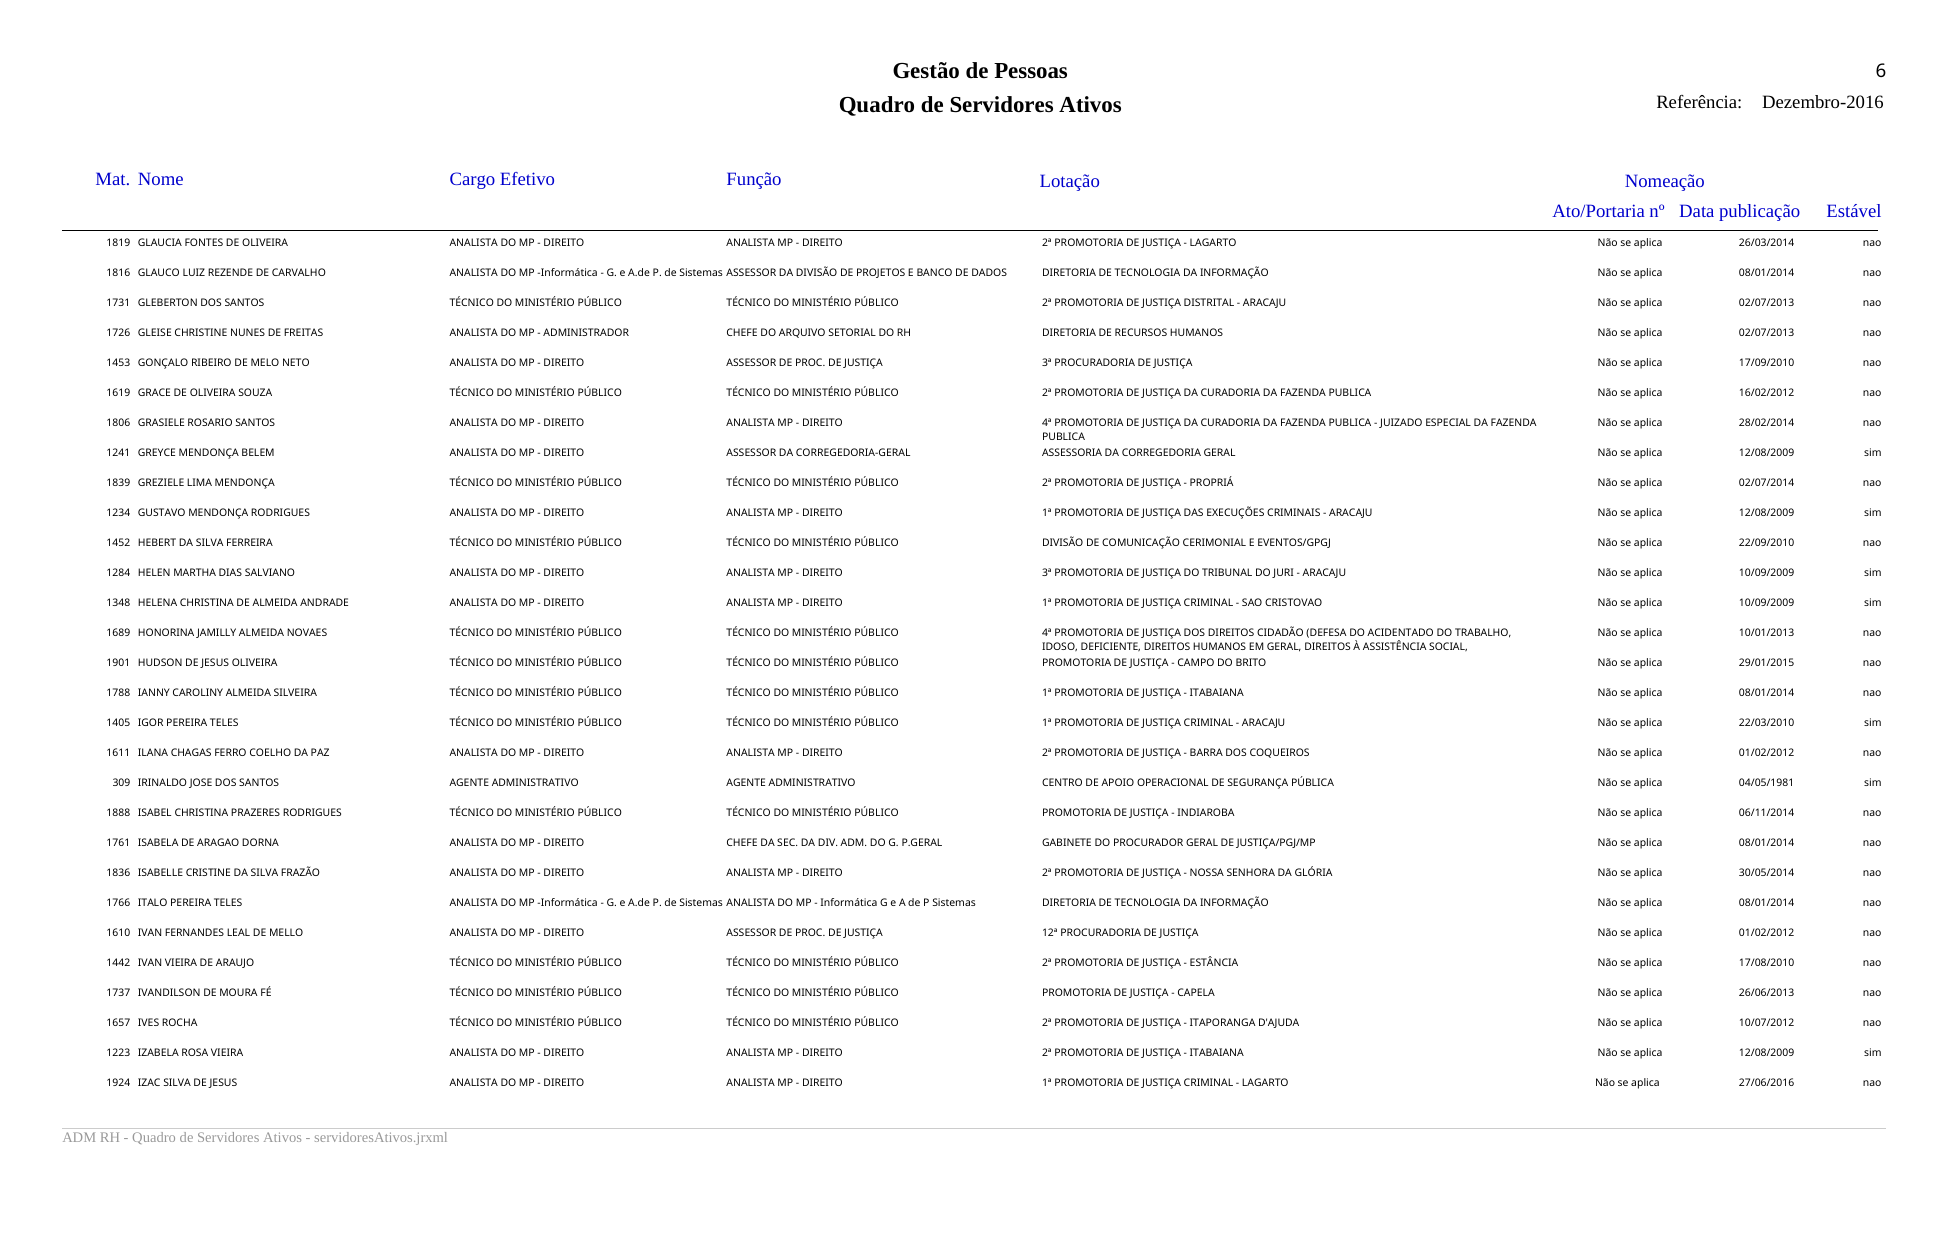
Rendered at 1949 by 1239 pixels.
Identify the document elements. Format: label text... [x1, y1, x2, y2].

table_cell 2ª PROMOTORIA DE JUSTIÇA - ESTÂNCIA [1042, 955, 1538, 985]
table_cell 17/08/2010 [1662, 955, 1794, 985]
table_cell [130, 595, 138, 625]
table_cell Ato/Portaria nº [1529, 200, 1664, 229]
table_cell [443, 595, 449, 625]
table_cell [130, 775, 138, 805]
table_cell [1881, 565, 1948, 595]
table_cell IRINALDO JOSE DOS SANTOS [138, 775, 443, 805]
table_cell [443, 745, 449, 775]
table_cell 29/01/2015 [1662, 655, 1794, 685]
table_cell Referência: [1656, 91, 1754, 124]
table_cell [1030, 925, 1042, 955]
table_cell Não se aplica [1547, 235, 1662, 265]
table_cell [1794, 505, 1803, 535]
table_cell TÉCNICO DO MINISTÉRIO PÚBLICO [449, 955, 723, 985]
table_cell 6 [1731, 57, 1886, 84]
table_cell Lotação [1039, 170, 1196, 199]
table_cell [1538, 715, 1547, 745]
table_cell 1610 [68, 925, 130, 955]
table_cell TÉCNICO DO MINISTÉRIO PÚBLICO [449, 985, 723, 1015]
table_cell [0, 125, 1948, 168]
table_cell [130, 295, 138, 325]
table_cell 2ª PROMOTORIA DE JUSTIÇA DA CURADORIA DA FAZENDA PUBLICA [1042, 385, 1538, 415]
table_cell 02/07/2013 [1662, 295, 1794, 325]
table_cell nao [1803, 805, 1881, 835]
table_cell [1881, 625, 1948, 655]
table_cell TÉCNICO DO MINISTÉRIO PÚBLICO [726, 955, 1030, 985]
table_cell Não se aplica [1547, 655, 1662, 685]
table_cell [1538, 955, 1547, 985]
table_cell [443, 475, 449, 505]
table_cell [0, 715, 68, 745]
table_cell Não se aplica [1547, 415, 1662, 445]
table_cell ASSESSOR DE PROC. DE JUSTIÇA [726, 355, 1030, 385]
table_cell ANALISTA MP - DIREITO [726, 865, 1030, 895]
table_cell GRASIELE ROSARIO SANTOS [138, 415, 443, 445]
table_cell [1794, 835, 1803, 865]
table_cell [1538, 1045, 1547, 1075]
table_cell [1030, 505, 1042, 535]
table_cell [443, 865, 449, 895]
table_cell [1030, 385, 1042, 415]
table_cell nao [1803, 265, 1881, 295]
table_cell TÉCNICO DO MINISTÉRIO PÚBLICO [726, 385, 1030, 415]
table_cell [1030, 1015, 1042, 1045]
table_cell [1030, 625, 1042, 655]
table_cell ASSESSOR DA CORREGEDORIA-GERAL [726, 445, 1030, 475]
table_cell [1030, 835, 1042, 865]
table_cell ILANA CHAGAS FERRO COELHO DA PAZ [138, 745, 443, 775]
table_cell [1794, 385, 1803, 415]
table_cell sim [1803, 505, 1881, 535]
table_cell [0, 475, 68, 505]
table_cell Estável [1803, 200, 1881, 229]
table_cell [1794, 1045, 1803, 1075]
table_cell ANALISTA DO MP - DIREITO [449, 595, 723, 625]
table_cell [1538, 235, 1547, 265]
table_cell [1538, 745, 1547, 775]
table_cell Não se aplica [1547, 565, 1662, 595]
table_cell [443, 1075, 449, 1105]
table_cell sim [1803, 775, 1881, 805]
table_cell 17/09/2010 [1662, 355, 1794, 385]
table_cell [1794, 595, 1803, 625]
table_cell 2ª PROMOTORIA DE JUSTIÇA - PROPRIÁ [1042, 475, 1538, 505]
table_cell [130, 415, 138, 445]
table_cell sim [1803, 445, 1881, 475]
table_cell [1030, 415, 1042, 445]
table_cell 1816 [68, 265, 130, 295]
table_cell [443, 655, 449, 685]
table_cell Não se aplica [1547, 1075, 1662, 1105]
table_cell TÉCNICO DO MINISTÉRIO PÚBLICO [726, 655, 1030, 685]
table_cell [1794, 655, 1803, 685]
table_cell [1030, 1045, 1042, 1075]
table_cell [1030, 895, 1042, 925]
table_cell [443, 715, 449, 745]
table_cell [1030, 355, 1042, 385]
table_cell [0, 170, 68, 198]
table_cell Não se aplica [1547, 475, 1662, 505]
table_cell [130, 835, 138, 865]
table_cell nao [1803, 235, 1881, 265]
table_cell TÉCNICO DO MINISTÉRIO PÚBLICO [449, 475, 723, 505]
table_cell 10/09/2009 [1662, 565, 1794, 595]
table_cell [1030, 295, 1042, 325]
table_cell [1794, 715, 1803, 745]
table_cell [130, 535, 138, 565]
table_cell [1881, 955, 1948, 985]
table_cell ANALISTA MP - DIREITO [726, 505, 1030, 535]
table_cell 27/06/2016 [1662, 1075, 1794, 1105]
table_cell TÉCNICO DO MINISTÉRIO PÚBLICO [449, 295, 723, 325]
table_cell [130, 385, 138, 415]
table_cell 1737 [68, 985, 130, 1015]
table_cell [803, 170, 1039, 198]
table_cell ANALISTA DO MP -Informática - G. e A.de P. de Sistemas [449, 265, 723, 295]
table_cell Não se aplica [1547, 685, 1662, 715]
table_cell 22/09/2010 [1662, 535, 1794, 565]
table_cell [130, 265, 138, 295]
table_cell ANALISTA DO MP - Informática G e A de P Sistemas [726, 895, 1030, 925]
table_cell [1538, 475, 1547, 505]
table_cell Não se aplica [1547, 355, 1662, 385]
table_cell [1794, 295, 1803, 325]
table_cell TÉCNICO DO MINISTÉRIO PÚBLICO [449, 625, 723, 655]
table_cell [1881, 415, 1948, 445]
table_cell ISABELLE CRISTINE DA SILVA FRAZÃO [138, 865, 443, 895]
table_cell [443, 565, 449, 595]
table_cell [1538, 805, 1547, 835]
table_cell ANALISTA DO MP - DIREITO [449, 835, 723, 865]
table_cell 2ª PROMOTORIA DE JUSTIÇA DISTRITAL - ARACAJU [1042, 295, 1538, 325]
table_cell [1881, 595, 1948, 625]
table_cell Não se aplica [1547, 505, 1662, 535]
table_cell Gestão de Pessoas [437, 57, 1523, 85]
table_cell [1030, 655, 1042, 685]
table_cell 1405 [68, 715, 130, 745]
table_cell 1452 [68, 535, 130, 565]
table_cell [1030, 1075, 1042, 1105]
table_cell 12ª PROCURADORIA DE JUSTIÇA [1042, 925, 1538, 955]
table_cell sim [1803, 595, 1881, 625]
table_cell [1881, 265, 1948, 295]
table_cell [443, 235, 449, 265]
table_cell [1030, 775, 1042, 805]
table_cell Não se aplica [1547, 445, 1662, 475]
table_cell [130, 1075, 138, 1105]
table_cell [0, 1075, 68, 1105]
table_cell [1794, 925, 1803, 955]
table_cell [0, 745, 68, 775]
table_cell [443, 835, 449, 865]
table_cell 1901 [68, 655, 130, 685]
table_cell ISABEL CHRISTINA PRAZERES RODRIGUES [138, 805, 443, 835]
table_cell 1726 [68, 325, 130, 355]
table_cell [1538, 775, 1547, 805]
table_cell IZAC SILVA DE JESUS [138, 1075, 443, 1105]
table_cell [0, 200, 1529, 229]
table_cell nao [1803, 325, 1881, 355]
table_cell [0, 985, 68, 1015]
table_cell sim [1803, 1045, 1881, 1075]
table_cell [1030, 595, 1042, 625]
table_cell 2ª PROMOTORIA DE JUSTIÇA - NOSSA SENHORA DA GLÓRIA [1042, 865, 1538, 895]
table_cell 1839 [68, 475, 130, 505]
table_header Nome [138, 168, 203, 198]
table_cell [130, 170, 138, 198]
table_cell [1538, 265, 1547, 295]
table_cell [0, 775, 68, 805]
table_cell 1657 [68, 1015, 130, 1045]
table_cell 3ª PROCURADORIA DE JUSTIÇA [1042, 355, 1538, 385]
table_cell [1196, 170, 1529, 198]
table_cell [1030, 745, 1042, 775]
table_cell Não se aplica [1547, 1015, 1662, 1045]
table_cell nao [1803, 385, 1881, 415]
table_cell [0, 265, 68, 295]
table_cell IGOR PEREIRA TELES [138, 715, 443, 745]
table_cell HONORINA JAMILLY ALMEIDA NOVAES [138, 625, 443, 655]
table_cell 02/07/2014 [1662, 475, 1794, 505]
table_cell 1888 [68, 805, 130, 835]
table_cell Não se aplica [1547, 925, 1662, 955]
table_cell IVAN VIEIRA DE ARAUJO [138, 955, 443, 985]
table_cell TÉCNICO DO MINISTÉRIO PÚBLICO [449, 1015, 723, 1045]
table_cell nao [1803, 895, 1881, 925]
table_cell [443, 325, 449, 355]
table_cell [1794, 685, 1803, 715]
table_cell [1538, 1075, 1547, 1105]
table_cell 309 [68, 775, 130, 805]
table_cell [1794, 445, 1803, 475]
table_cell nao [1803, 355, 1881, 385]
table_cell [1794, 865, 1803, 895]
table_cell [1538, 295, 1547, 325]
table_cell nao [1803, 925, 1881, 955]
table_cell Não se aplica [1547, 715, 1662, 745]
table_cell [443, 685, 449, 715]
table_cell [1538, 925, 1547, 955]
table_cell [443, 505, 449, 535]
table_cell [1881, 685, 1948, 715]
table_cell PROMOTORIA DE JUSTIÇA - INDIAROBA [1042, 805, 1538, 835]
table_cell 06/11/2014 [1662, 805, 1794, 835]
table_cell 1819 [68, 235, 130, 265]
table_cell nao [1803, 985, 1881, 1015]
table_cell 1731 [68, 295, 130, 325]
table_cell [0, 535, 68, 565]
table_cell [1800, 170, 1948, 198]
table_cell 02/07/2013 [1662, 325, 1794, 355]
table_cell [1794, 955, 1803, 985]
table_cell TÉCNICO DO MINISTÉRIO PÚBLICO [726, 625, 1030, 655]
table_cell [1523, 91, 1656, 124]
table_cell [130, 235, 138, 265]
table_cell [0, 655, 68, 685]
table_cell ANALISTA MP - DIREITO [726, 595, 1030, 625]
table_cell 1619 [68, 385, 130, 415]
table_cell [1881, 505, 1948, 535]
table_cell [1538, 505, 1547, 535]
table_cell HELEN MARTHA DIAS SALVIANO [138, 565, 443, 595]
table_cell 1442 [68, 955, 130, 985]
table_cell ASSESSORIA DA CORREGEDORIA GERAL [1042, 445, 1538, 475]
table_cell nao [1803, 295, 1881, 325]
table_cell [130, 805, 138, 835]
table_cell [1794, 415, 1803, 445]
table_cell 1241 [68, 445, 130, 475]
table_cell [1794, 325, 1803, 355]
table_cell [130, 985, 138, 1015]
table_cell [1030, 955, 1042, 985]
table_cell [443, 535, 449, 565]
table_cell [1881, 1045, 1948, 1075]
table_cell [443, 895, 449, 925]
table_cell Não se aplica [1547, 955, 1662, 985]
table_cell 10/09/2009 [1662, 595, 1794, 625]
table_cell [0, 295, 68, 325]
table_cell [443, 775, 449, 805]
table_cell [130, 715, 138, 745]
table_cell [1881, 655, 1948, 685]
table_cell 1788 [68, 685, 130, 715]
table_cell GUSTAVO MENDONÇA RODRIGUES [138, 505, 443, 535]
table_cell 08/01/2014 [1662, 895, 1794, 925]
table_cell [0, 565, 68, 595]
table_cell [0, 895, 68, 925]
table_cell ANALISTA DO MP - DIREITO [449, 925, 723, 955]
table_cell [130, 505, 138, 535]
table_cell Não se aplica [1547, 625, 1662, 655]
table_cell [1881, 895, 1948, 925]
table_cell [1881, 355, 1948, 385]
table_cell [1881, 475, 1948, 505]
table_cell 12/08/2009 [1662, 445, 1794, 475]
table_cell 01/02/2012 [1662, 745, 1794, 775]
table_cell [1538, 835, 1547, 865]
table_cell IZABELA ROSA VIEIRA [138, 1045, 443, 1075]
table_cell Não se aplica [1547, 775, 1662, 805]
table_cell [443, 625, 449, 655]
table_cell [1881, 745, 1948, 775]
table_cell ANALISTA DO MP - DIREITO [449, 865, 723, 895]
table_cell GREZIELE LIMA MENDONÇA [138, 475, 443, 505]
table_cell ANALISTA MP - DIREITO [726, 1075, 1030, 1105]
table_cell Não se aplica [1547, 895, 1662, 925]
table_cell [1538, 595, 1547, 625]
table_cell GABINETE DO PROCURADOR GERAL DE JUSTIÇA/PGJ/MP [1042, 835, 1538, 865]
table_cell 2ª PROMOTORIA DE JUSTIÇA - ITABAIANA [1042, 1045, 1538, 1075]
table_cell [0, 805, 68, 835]
table_cell CHEFE DO ARQUIVO SETORIAL DO RH [726, 325, 1030, 355]
table_cell TÉCNICO DO MINISTÉRIO PÚBLICO [449, 385, 723, 415]
table_cell [0, 1105, 1948, 1128]
table_cell [0, 85, 1948, 91]
table_cell 22/03/2010 [1662, 715, 1794, 745]
table_cell 26/06/2013 [1662, 985, 1794, 1015]
table_cell 1ª PROMOTORIA DE JUSTIÇA DAS EXECUÇÕES CRIMINAIS - ARACAJU [1042, 505, 1538, 535]
table_cell Não se aplica [1547, 865, 1662, 895]
table_cell IVAN FERNANDES LEAL DE MELLO [138, 925, 443, 955]
table_cell [130, 1015, 138, 1045]
table_cell 10/07/2012 [1662, 1015, 1794, 1045]
table_cell CHEFE DA SEC. DA DIV. ADM. DO G. P.GERAL [726, 835, 1030, 865]
table_cell ANALISTA DO MP - DIREITO [449, 565, 723, 595]
table_cell [0, 835, 68, 865]
table_cell nao [1803, 655, 1881, 685]
table_cell HUDSON DE JESUS OLIVEIRA [138, 655, 443, 685]
table_cell GLEBERTON DOS SANTOS [138, 295, 443, 325]
table_cell [443, 295, 449, 325]
table_cell ISABELA DE ARAGAO DORNA [138, 835, 443, 865]
table_cell DIRETORIA DE TECNOLOGIA DA INFORMAÇÃO [1042, 895, 1538, 925]
table_cell [130, 925, 138, 955]
table_cell [1794, 805, 1803, 835]
table_cell Não se aplica [1547, 835, 1662, 865]
table_cell TÉCNICO DO MINISTÉRIO PÚBLICO [726, 475, 1030, 505]
table_cell [130, 475, 138, 505]
table_cell ANALISTA DO MP - DIREITO [449, 415, 723, 445]
table_cell [0, 595, 68, 625]
table_cell 2ª PROMOTORIA DE JUSTIÇA - ITAPORANGA D'AJUDA [1042, 1015, 1538, 1045]
table_cell [1030, 805, 1042, 835]
table_cell [1881, 1015, 1948, 1045]
table_cell [1794, 895, 1803, 925]
table_cell TÉCNICO DO MINISTÉRIO PÚBLICO [449, 805, 723, 835]
table_cell 12/08/2009 [1662, 505, 1794, 535]
table_cell [1538, 445, 1547, 475]
table_cell [1030, 565, 1042, 595]
table_cell GLAUCIA FONTES DE OLIVEIRA [138, 235, 443, 265]
table_cell [1881, 535, 1948, 565]
table_cell [1881, 985, 1948, 1015]
table_cell [0, 505, 68, 535]
table_cell [1538, 655, 1547, 685]
table_cell Não se aplica [1547, 295, 1662, 325]
table_cell [1886, 57, 1948, 84]
table_cell [1538, 685, 1547, 715]
table_cell TÉCNICO DO MINISTÉRIO PÚBLICO [726, 805, 1030, 835]
table_cell GRACE DE OLIVEIRA SOUZA [138, 385, 443, 415]
table_cell TÉCNICO DO MINISTÉRIO PÚBLICO [449, 535, 723, 565]
table_cell ANALISTA MP - DIREITO [726, 745, 1030, 775]
table_cell [1886, 1128, 1948, 1152]
table_cell [130, 895, 138, 925]
table_cell [130, 325, 138, 355]
table_cell 1453 [68, 355, 130, 385]
table_cell Dezembro-2016 [1756, 91, 1884, 124]
table_cell 12/08/2009 [1662, 1045, 1794, 1075]
table_cell 4ª PROMOTORIA DE JUSTIÇA DA CURADORIA DA FAZENDA PUBLICA - JUIZADO ESPECIAL DA FAZENDA PUBLICA [1042, 415, 1538, 445]
table_cell IVES ROCHA [138, 1015, 443, 1045]
table_cell ANALISTA MP - DIREITO [726, 1045, 1030, 1075]
table_cell [0, 91, 437, 124]
table_cell 1766 [68, 895, 130, 925]
table_cell Não se aplica [1547, 265, 1662, 295]
table_header Função [726, 168, 803, 198]
table_cell ANALISTA MP - DIREITO [726, 565, 1030, 595]
table_cell [1881, 1075, 1948, 1105]
table_cell [1030, 265, 1042, 295]
table_cell [1794, 565, 1803, 595]
table_cell 1223 [68, 1045, 130, 1075]
table_cell [1030, 715, 1042, 745]
table_cell DIRETORIA DE TECNOLOGIA DA INFORMAÇÃO [1042, 265, 1538, 295]
table_cell [0, 1015, 68, 1045]
table_cell 1ª PROMOTORIA DE JUSTIÇA CRIMINAL - LAGARTO [1042, 1075, 1538, 1105]
table_cell [443, 1045, 449, 1075]
table_cell [1794, 475, 1803, 505]
table_cell Data publicação [1665, 200, 1800, 229]
table_cell [1030, 535, 1042, 565]
table_cell [203, 170, 449, 198]
table_cell [0, 235, 68, 265]
table_cell 2ª PROMOTORIA DE JUSTIÇA - LAGARTO [1042, 235, 1538, 265]
table_cell [0, 57, 437, 84]
table_cell [1538, 415, 1547, 445]
table_cell [1538, 1015, 1547, 1045]
table_cell [1794, 625, 1803, 655]
table_cell Nomeação [1529, 170, 1800, 199]
table_cell 26/03/2014 [1662, 235, 1794, 265]
table_cell [1881, 835, 1948, 865]
table_cell [0, 925, 68, 955]
table_cell [1794, 235, 1803, 265]
table_cell PROMOTORIA DE JUSTIÇA - CAPELA [1042, 985, 1538, 1015]
table_cell nao [1803, 1015, 1881, 1045]
table_cell [0, 355, 68, 385]
table_cell [1881, 925, 1948, 955]
table_cell HEBERT DA SILVA FERREIRA [138, 535, 443, 565]
table_cell nao [1803, 1075, 1881, 1105]
table_cell [1794, 355, 1803, 385]
table_cell [443, 445, 449, 475]
table_cell 1924 [68, 1075, 130, 1105]
table_cell [443, 355, 449, 385]
table_cell ANALISTA DO MP - DIREITO [449, 1045, 723, 1075]
table_cell 30/05/2014 [1662, 865, 1794, 895]
table_cell Não se aplica [1547, 985, 1662, 1015]
table_cell [443, 925, 449, 955]
table_cell 1234 [68, 505, 130, 535]
table_cell nao [1803, 955, 1881, 985]
table_cell 1836 [68, 865, 130, 895]
table_cell Não se aplica [1547, 745, 1662, 775]
table_cell [130, 565, 138, 595]
table_cell DIRETORIA DE RECURSOS HUMANOS [1042, 325, 1538, 355]
table_cell ASSESSOR DA DIVISÃO DE PROJETOS E BANCO DE DADOS [726, 265, 1030, 295]
table_cell Não se aplica [1547, 535, 1662, 565]
table_header Mat. [68, 168, 130, 198]
table_cell [1881, 235, 1948, 265]
table_cell [130, 655, 138, 685]
table_cell TÉCNICO DO MINISTÉRIO PÚBLICO [449, 715, 723, 745]
table_cell [1538, 535, 1547, 565]
table_cell [1030, 235, 1042, 265]
table_cell GLEISE CHRISTINE NUNES DE FREITAS [138, 325, 443, 355]
table_cell ANALISTA MP - DIREITO [726, 235, 1030, 265]
table_cell [130, 745, 138, 775]
table_cell [0, 685, 68, 715]
table_cell TÉCNICO DO MINISTÉRIO PÚBLICO [726, 715, 1030, 745]
table_cell [0, 445, 68, 475]
table_cell 28/02/2014 [1662, 415, 1794, 445]
table_cell TÉCNICO DO MINISTÉRIO PÚBLICO [726, 685, 1030, 715]
table_cell [1538, 325, 1547, 355]
table_cell [443, 805, 449, 835]
table_cell 4ª PROMOTORIA DE JUSTIÇA DOS DIREITOS CIDADÃO (DEFESA DO ACIDENTADO DO TRABALHO, IDOSO, DEFICIENTE, DIREITOS HUMANOS EM GERAL, DIREITOS À ASSISTÊNCIA SOCIAL, [1042, 625, 1538, 655]
table_header Cargo Efetivo [449, 168, 684, 198]
table_cell nao [1803, 415, 1881, 445]
table_cell 1ª PROMOTORIA DE JUSTIÇA CRIMINAL - SAO CRISTOVAO [1042, 595, 1538, 625]
table_cell 2ª PROMOTORIA DE JUSTIÇA - BARRA DOS COQUEIROS [1042, 745, 1538, 775]
table_cell Quadro de Servidores Ativos [437, 91, 1523, 124]
table_cell [1030, 865, 1042, 895]
table_cell [1881, 865, 1948, 895]
table_cell [443, 415, 449, 445]
table_cell [1794, 985, 1803, 1015]
table_cell [0, 415, 68, 445]
table_cell [130, 685, 138, 715]
table_cell TÉCNICO DO MINISTÉRIO PÚBLICO [726, 535, 1030, 565]
table_cell 1806 [68, 415, 130, 445]
table_cell [1881, 805, 1948, 835]
table_cell CENTRO DE APOIO OPERACIONAL DE SEGURANÇA PÚBLICA [1042, 775, 1538, 805]
table_cell [443, 955, 449, 985]
table_cell [1030, 685, 1042, 715]
table_cell HELENA CHRISTINA DE ALMEIDA ANDRADE [138, 595, 443, 625]
table_cell 1348 [68, 595, 130, 625]
table_cell ANALISTA DO MP - DIREITO [449, 235, 723, 265]
table_cell 1761 [68, 835, 130, 865]
table_cell [443, 265, 449, 295]
table_cell [0, 625, 68, 655]
table_cell [1538, 355, 1547, 385]
table_cell [443, 1015, 449, 1045]
table_cell GONÇALO RIBEIRO DE MELO NETO [138, 355, 443, 385]
table_cell 08/01/2014 [1662, 685, 1794, 715]
table_cell 1284 [68, 565, 130, 595]
table_cell Não se aplica [1547, 325, 1662, 355]
table_cell 3ª PROMOTORIA DE JUSTIÇA DO TRIBUNAL DO JURI - ARACAJU [1042, 565, 1538, 595]
table_cell 01/02/2012 [1662, 925, 1794, 955]
table_cell ANALISTA DO MP - DIREITO [449, 1075, 723, 1105]
table_cell AGENTE ADMINISTRATIVO [449, 775, 723, 805]
table_cell [0, 385, 68, 415]
table_cell Não se aplica [1547, 1045, 1662, 1075]
table_cell [1881, 325, 1948, 355]
table_cell AGENTE ADMINISTRATIVO [726, 775, 1030, 805]
table_cell [130, 865, 138, 895]
table_cell [0, 1128, 62, 1152]
table_cell TÉCNICO DO MINISTÉRIO PÚBLICO [726, 985, 1030, 1015]
table_cell [684, 170, 726, 198]
table_cell [1538, 385, 1547, 415]
table_cell GREYCE MENDONÇA BELEM [138, 445, 443, 475]
table_cell DIVISÃO DE COMUNICAÇÃO CERIMONIAL E EVENTOS/GPGJ [1042, 535, 1538, 565]
table_cell [1881, 445, 1948, 475]
table_cell GLAUCO LUIZ REZENDE DE CARVALHO [138, 265, 443, 295]
table_cell nao [1803, 475, 1881, 505]
table_cell Não se aplica [1547, 385, 1662, 415]
table_cell [1881, 775, 1948, 805]
table_cell ASSESSOR DE PROC. DE JUSTIÇA [726, 925, 1030, 955]
table_cell TÉCNICO DO MINISTÉRIO PÚBLICO [449, 685, 723, 715]
table_cell TÉCNICO DO MINISTÉRIO PÚBLICO [726, 1015, 1030, 1045]
table_cell [0, 865, 68, 895]
table_cell 08/01/2014 [1662, 265, 1794, 295]
table_cell ANALISTA MP - DIREITO [726, 415, 1030, 445]
table_cell [1794, 535, 1803, 565]
table_cell [1538, 565, 1547, 595]
table_cell TÉCNICO DO MINISTÉRIO PÚBLICO [726, 295, 1030, 325]
table_cell nao [1803, 685, 1881, 715]
table_cell [1881, 200, 1948, 229]
table_cell [443, 385, 449, 415]
table_cell nao [1803, 745, 1881, 775]
table_cell [130, 355, 138, 385]
table_cell [1030, 475, 1042, 505]
table_cell 04/05/1981 [1662, 775, 1794, 805]
table_cell [1538, 625, 1547, 655]
table_cell [1794, 775, 1803, 805]
table_cell ANALISTA DO MP - DIREITO [449, 745, 723, 775]
table_cell [1794, 1015, 1803, 1045]
table_cell ANALISTA DO MP - DIREITO [449, 505, 723, 535]
table_cell [1538, 895, 1547, 925]
table_cell [1030, 445, 1042, 475]
table_cell 1ª PROMOTORIA DE JUSTIÇA CRIMINAL - ARACAJU [1042, 715, 1538, 745]
table_cell 16/02/2012 [1662, 385, 1794, 415]
table_cell nao [1803, 835, 1881, 865]
table_cell ADM RH - Quadro de Servidores Ativos - servidoresAtivos.jrxml [62, 1129, 1886, 1152]
table_cell [0, 1045, 68, 1075]
table_cell 10/01/2013 [1662, 625, 1794, 655]
table_cell ANALISTA DO MP - DIREITO [449, 445, 723, 475]
table_cell [0, 955, 68, 985]
table_cell [0, 325, 68, 355]
table_cell PROMOTORIA DE JUSTIÇA - CAMPO DO BRITO [1042, 655, 1538, 685]
table_cell [1794, 1075, 1803, 1105]
table_cell 08/01/2014 [1662, 835, 1794, 865]
table_cell TÉCNICO DO MINISTÉRIO PÚBLICO [449, 655, 723, 685]
table_cell 1689 [68, 625, 130, 655]
table_cell IVANDILSON DE MOURA FÉ [138, 985, 443, 1015]
table_cell [1881, 295, 1948, 325]
table_cell [443, 985, 449, 1015]
table_cell Não se aplica [1547, 805, 1662, 835]
table_cell [1881, 715, 1948, 745]
table_cell 1ª PROMOTORIA DE JUSTIÇA - ITABAIANA [1042, 685, 1538, 715]
table_cell [1881, 385, 1948, 415]
table_cell [1030, 325, 1042, 355]
table_cell nao [1803, 625, 1881, 655]
table_cell [130, 955, 138, 985]
table_cell [1538, 865, 1547, 895]
table_cell [1794, 265, 1803, 295]
table_header [0, 0, 1948, 57]
table_cell sim [1803, 715, 1881, 745]
table_cell [1523, 57, 1731, 84]
table_cell ANALISTA DO MP - DIREITO [449, 355, 723, 385]
table_cell ANALISTA DO MP -Informática - G. e A.de P. de Sistemas [449, 895, 723, 925]
table_cell [130, 625, 138, 655]
table_cell ANALISTA DO MP - ADMINISTRADOR [449, 325, 723, 355]
table_cell nao [1803, 535, 1881, 565]
table_cell nao [1803, 865, 1881, 895]
table_cell sim [1803, 565, 1881, 595]
table_cell [1884, 91, 1948, 124]
table_cell [130, 445, 138, 475]
table_cell [1794, 745, 1803, 775]
table_cell [1030, 985, 1042, 1015]
table_cell Não se aplica [1547, 595, 1662, 625]
table_cell 1611 [68, 745, 130, 775]
table_cell ITALO PEREIRA TELES [138, 895, 443, 925]
table_cell IANNY CAROLINY ALMEIDA SILVEIRA [138, 685, 443, 715]
table_cell [130, 1045, 138, 1075]
table_cell [1538, 985, 1547, 1015]
